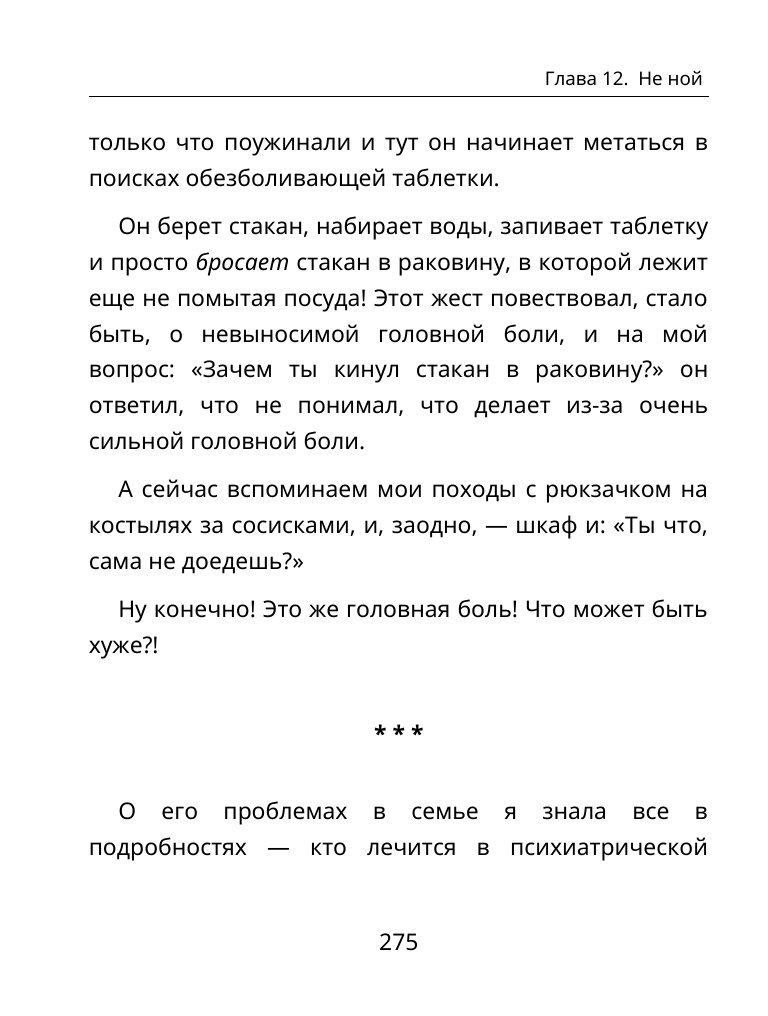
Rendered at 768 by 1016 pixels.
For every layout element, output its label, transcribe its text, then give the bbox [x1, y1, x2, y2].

text О его проблемах в семье я знала все в подробностях — кто лечится в психиатрической [88, 795, 709, 862]
text Он берет стакан, набирает воды, запивает таблетку и просто бросает стакан в раковину, в которой лежит еще не помытая посуда! Этот жест повествовал, стало быть, о невыносимой головной боли, и на мой вопрос: «Зачем ты кинул стакан в раковину?» он ответил, что не понимал, что делает из-за очень сильной головной боли. [88, 210, 709, 457]
text только что поужинали и тут он начинает метаться в поисках обезболивающей таблетки. [88, 126, 709, 193]
subtitle * * * [88, 718, 709, 749]
text А сейчас вспоминаем мои походы с рюкзачком на костылях за сосисками, и, заодно, — шкаф и: «Ты что, сама не доедешь?» [88, 473, 709, 576]
text Ну конечно! Это же головная боль! Что может быть хуже?! [88, 593, 709, 660]
